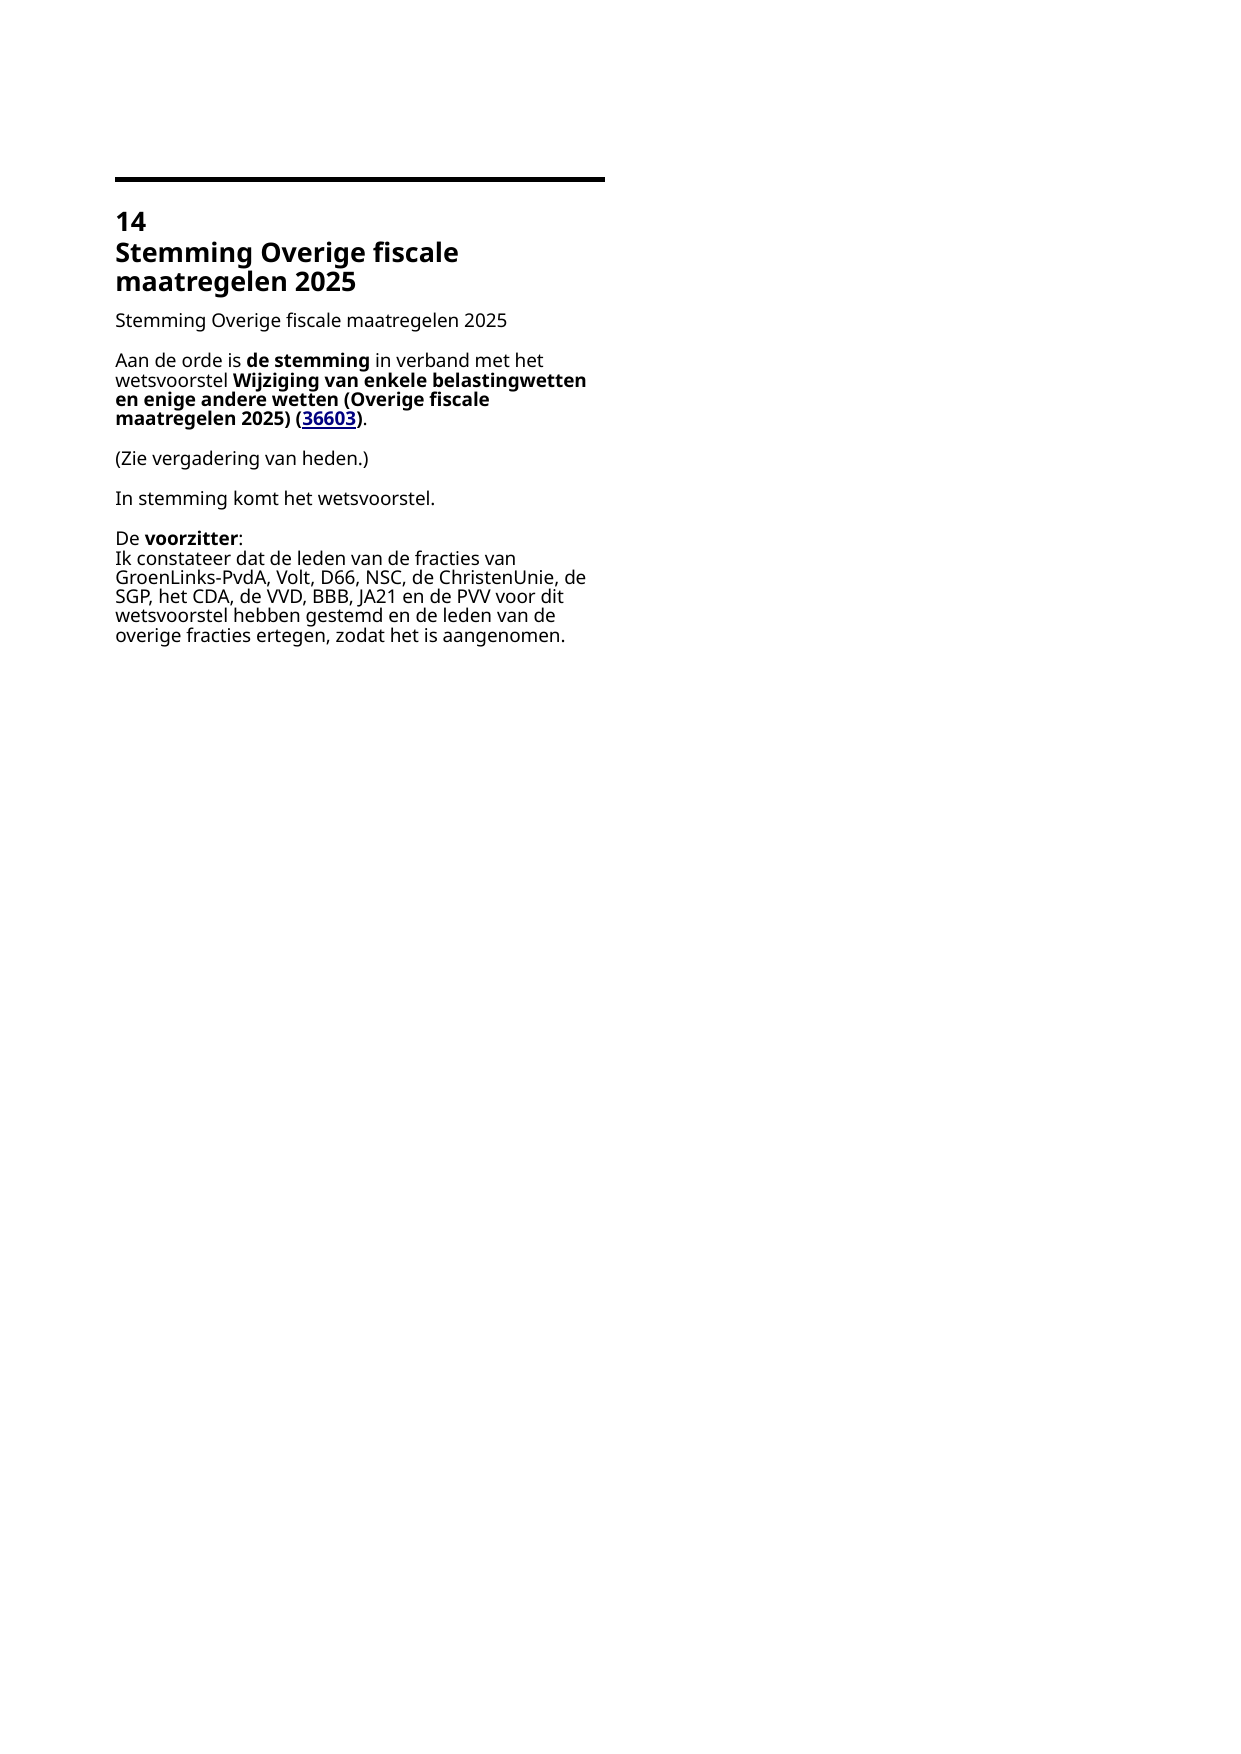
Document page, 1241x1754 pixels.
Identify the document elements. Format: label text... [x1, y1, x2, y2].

text Stemming Overige fiscale maatregelen 2025 [115, 312, 605, 332]
text Aan de orde is de stemming in verband met het wetsvoorstel Wijziging van enkele belastingwetten en enige andere wetten (Overige fiscale maatregelen 2025) (36603). [115, 352, 605, 429]
text In stemming komt het wetsvoorstel. [115, 490, 605, 509]
text 14 [115, 203, 605, 239]
text (Zie vergadering van heden.) [115, 450, 605, 469]
text Ik constateer dat de leden van de fracties van GroenLinks-PvdA, Volt, D66, NSC, de ChristenUnie, de SGP, het CDA, de VVD, BBB, JA21 en de PVV voor dit wetsvoorstel hebben gestemd en de leden van de overige fracties ertegen, zodat het is aangenomen. [115, 549, 605, 646]
text De voorzitter: [115, 530, 605, 549]
text Stemming Overige fiscale maatregelen 2025 [115, 239, 605, 312]
